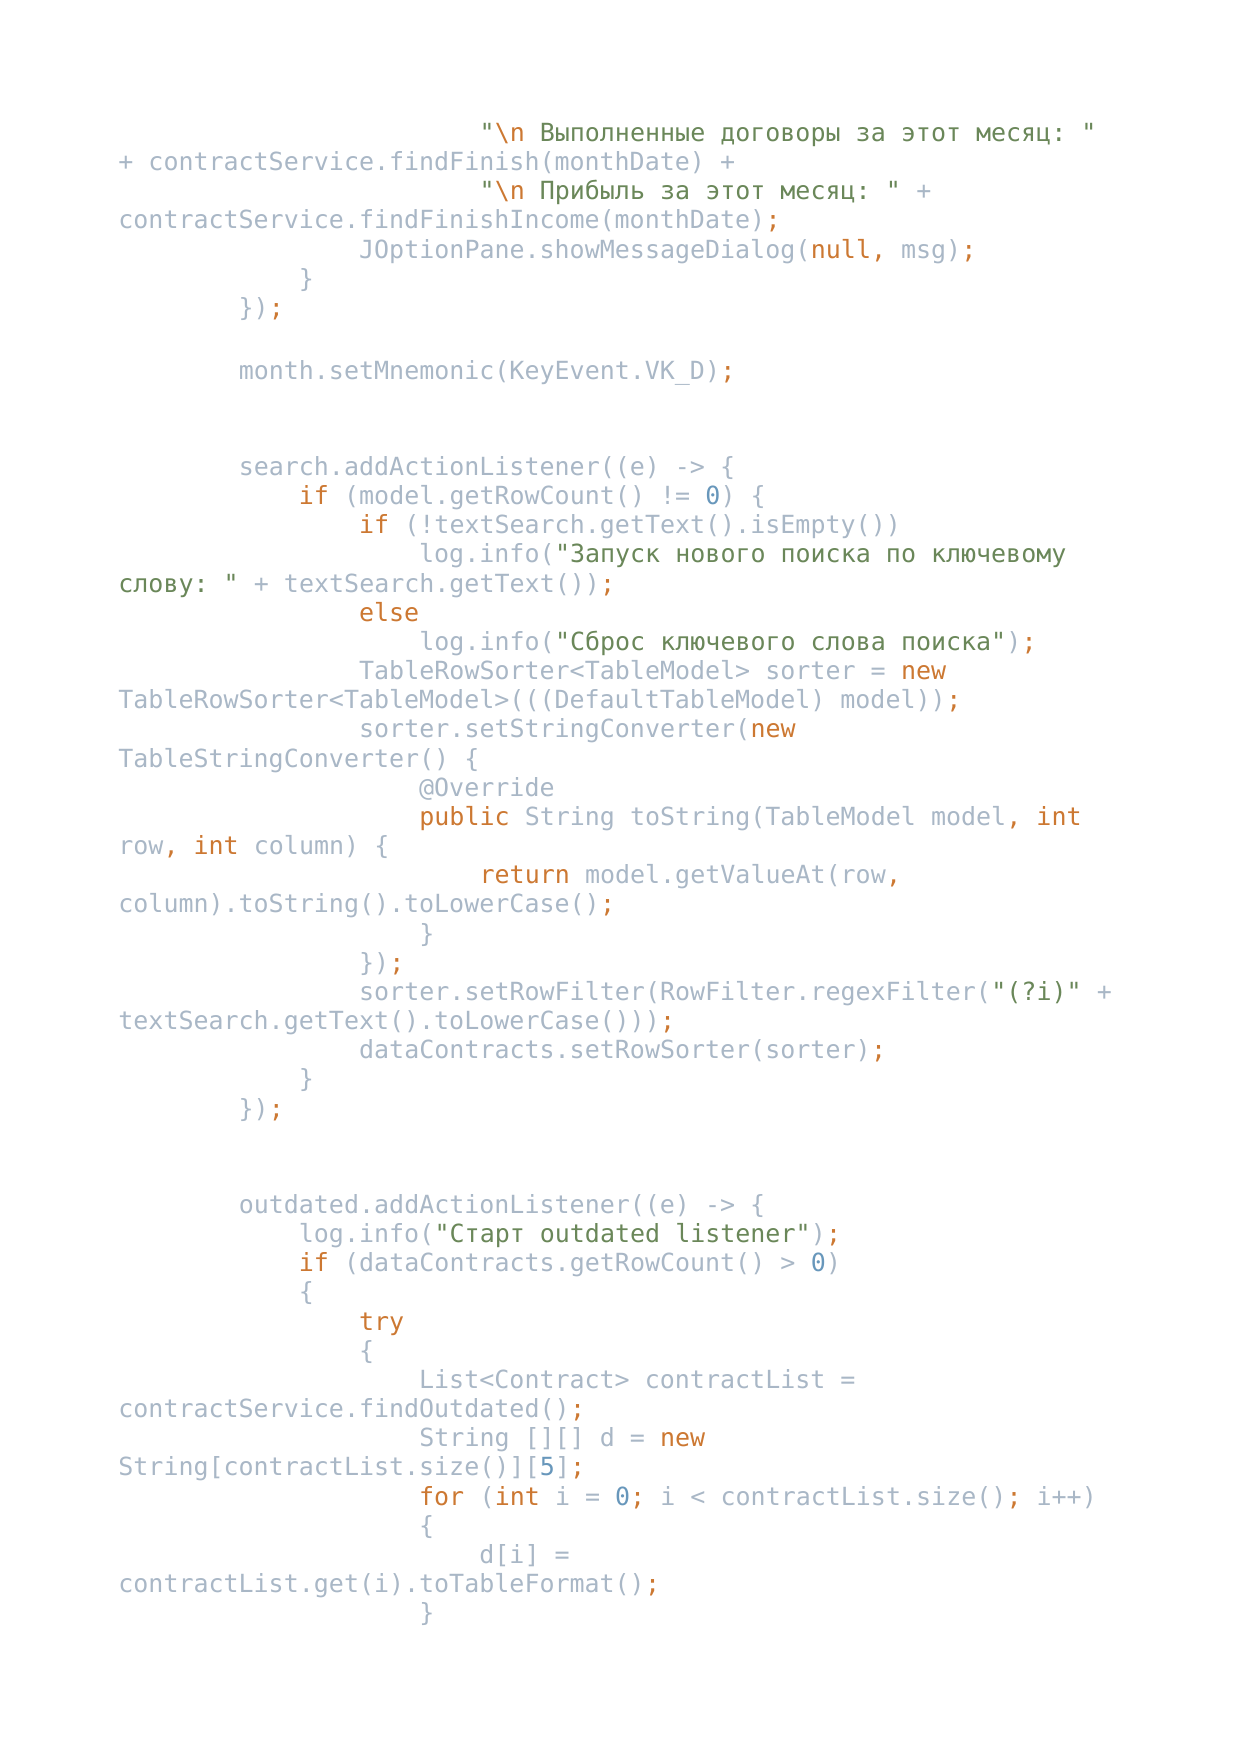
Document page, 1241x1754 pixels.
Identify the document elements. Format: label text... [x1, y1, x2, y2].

text "\n Выполненные договоры за этот месяц: " + contractService.findFinish(monthDate) + "\n Прибыль за этот месяц: " + contractService.findFinishIncome(monthDate); JOptionPane.showMessageDialog(null, msg); } }); month.setMnemonic(KeyEvent.VK_D); search.addActionListener((e) -> { if (model.getRowCount() != 0) { if (!textSearch.getText().isEmpty()) log.info("Запуск нового поиска по ключевому слову: " + textSearch.getText()); else log.info("Сброс ключевого слова поиска"); TableRowSorter<TableModel> sorter = new TableRowSorter<TableModel>(((DefaultTableModel) model)); sorter.setStringConverter(new TableStringConverter() { @Override public String toString(TableModel model, int row, int column) { return model.getValueAt(row, column).toString().toLowerCase(); } }); sorter.setRowFilter(RowFilter.regexFilter("(?i)" + textSearch.getText().toLowerCase())); dataContracts.setRowSorter(sorter); } }); outdated.addActionListener((e) -> { log.info("Старт outdated listener"); if (dataContracts.getRowCount() > 0) { try { List<Contract> contractList = contractService.findOutdated(); String [][] d = new String[contractList.size()][5]; for (int i = 0; i < contractList.size(); i++) { d[i] = contractList.get(i).toTableFormat(); } [118, 118, 1122, 1627]
